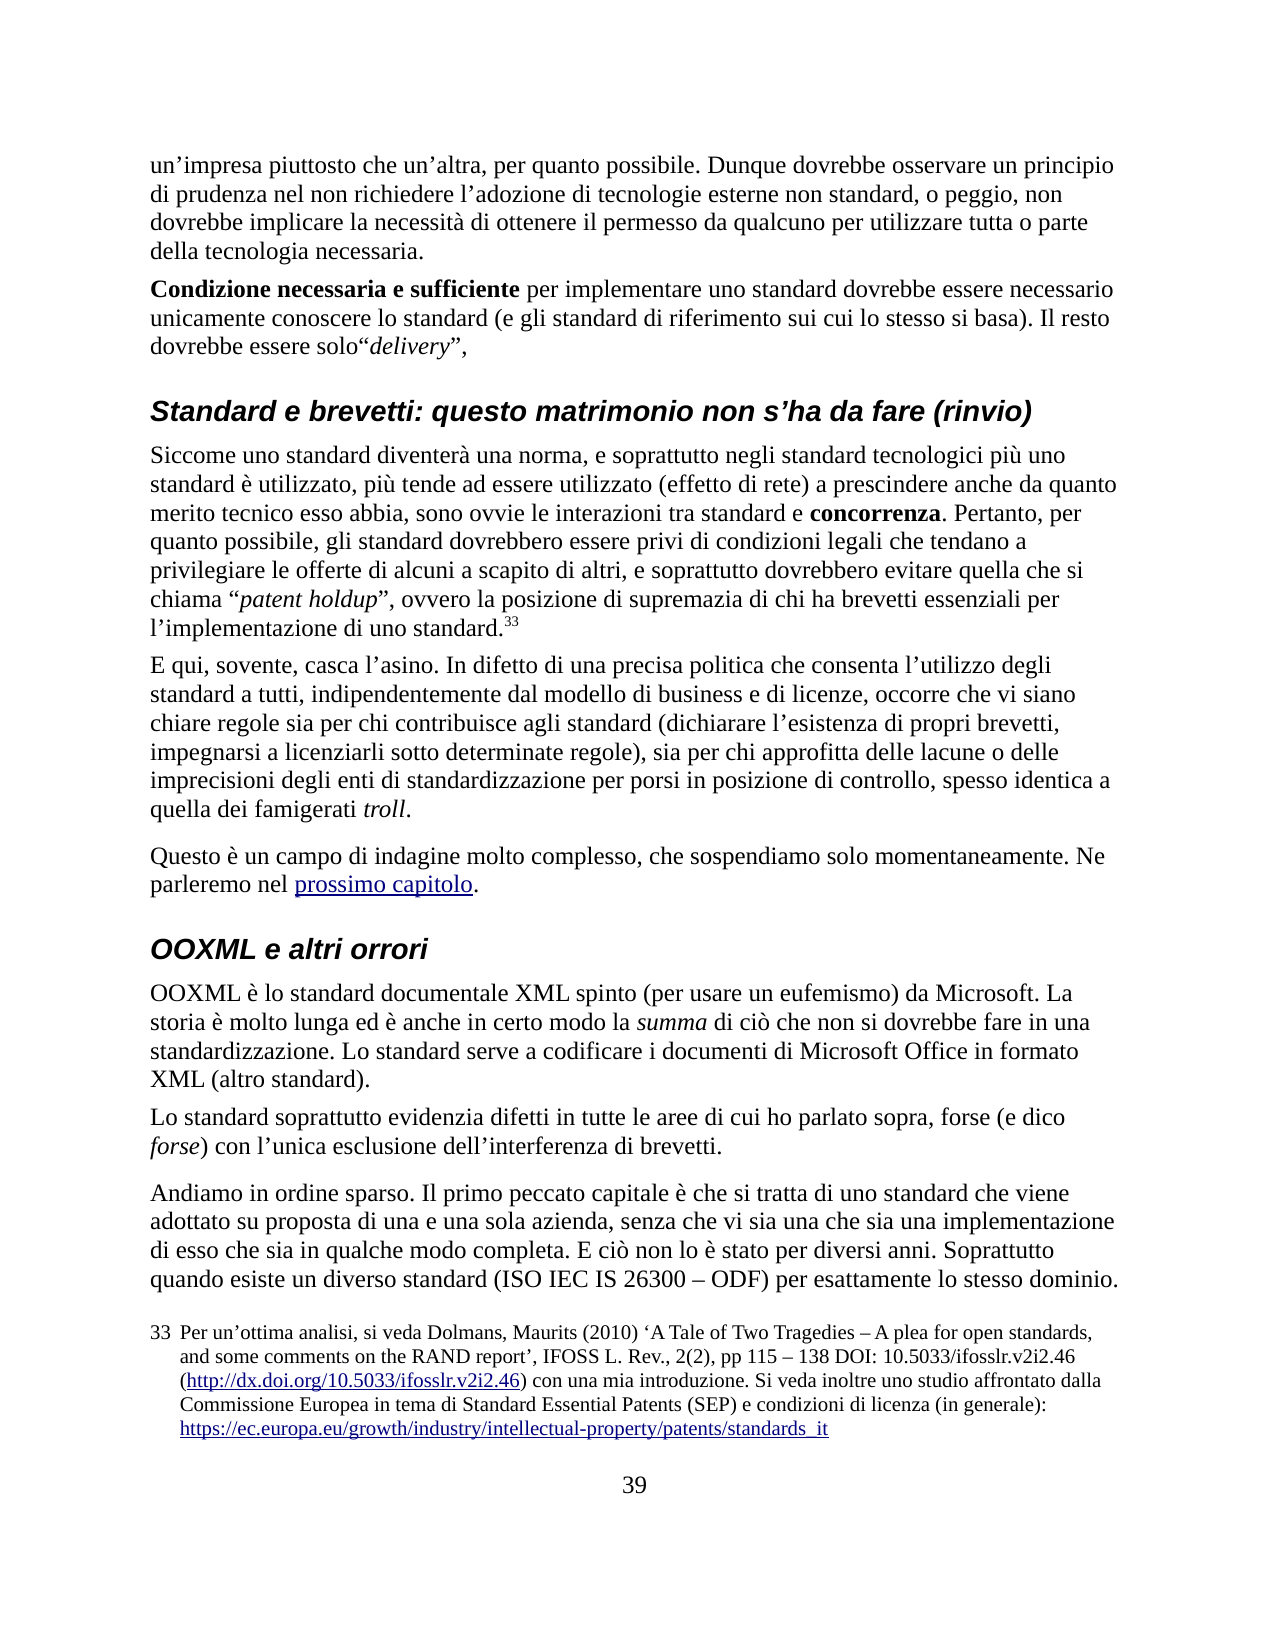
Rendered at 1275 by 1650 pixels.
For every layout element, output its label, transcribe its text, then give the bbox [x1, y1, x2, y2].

text Siccome uno standard diventerà una norma, e soprattutto negli standard tecnologici più uno standard è utilizzato, più tende ad essere utilizzato (effetto di rete) a prescindere anche da quanto merito tecnico esso abbia, sono ovvie le interazioni tra standard e concorrenza. Pertanto, per quanto possibile, gli standard dovrebbero essere privi di condizioni legali che tendano a privilegiare le offerte di alcuni a scapito di altri, e soprattutto dovrebbero evitare quella che si chiama “patent holdup”, ovvero la posizione di supremazia di chi ha brevetti essenziali per l’implementazione di uno standard. [150, 440, 1125, 641]
text Per un’ottima analisi, si veda Dolmans, Maurits (2010) ‘A Tale of Two Tragedies – A plea for open standards, and some comments on the RAND report’, IFOSS L. Rev., 2(2), pp 115 – 138 DOI: 10.5033/ifosslr.v2i2.46 (http://dx.doi.org/10.5033/ifosslr.v2i2.46) con una mia introduzione. Si veda inoltre uno studio affrontato dalla Commissione Europea in tema di Standard Essential Patents (SEP) e condizioni di licenza (in generale): https://ec.europa.eu/growth/industry/intellectual-property/patents/standards_it [150, 1320, 1125, 1440]
text E qui, sovente, casca l’asino. In difetto di una precisa politica che consenta l’utilizzo degli standard a tutti, indipendentemente dal modello di business e di licenze, occorre che vi siano chiare regole sia per chi contribuisce agli standard (dichiarare l’esistenza di propri brevetti, impegnarsi a licenziarli sotto determinate regole), sia per chi approfitta delle lacune o delle imprecisioni degli enti di standardizzazione per porsi in posizione di controllo, spesso identica a quella dei famigerati troll. [150, 650, 1125, 823]
text Questo è un campo di indagine molto complesso, che sospendiamo solo momentaneamente. Ne parleremo nel prossimo capitolo. [150, 841, 1125, 898]
text Lo standard soprattutto evidenzia difetti in tutte le aree di cui ho parlato sopra, forse (e dico forse) con l’unica esclusione dell’interferenza di brevetti. [150, 1102, 1125, 1160]
text Andiamo in ordine sparso. Il primo peccato capitale è che si tratta di uno standard che viene adottato su proposta di una e una sola azienda, senza che vi sia una che sia una implementazione di esso che sia in qualche modo completa. E ciò non lo è stato per diversi anni. Soprattutto quando esiste un diverso standard (ISO IEC IS 26300 – ODF) per esattamente lo stesso dominio. [150, 1178, 1125, 1293]
text Condizione necessaria e sufficiente per implementare uno standard dovrebbe essere necessario unicamente conoscere lo standard (e gli standard di riferimento sui cui lo stesso si basa). Il resto dovrebbe essere solo“delivery”, [150, 274, 1125, 360]
text OOXML è lo standard documentale XML spinto (per usare un eufemismo) da Microsoft. La storia è molto lunga ed è anche in certo modo la summa di ciò che non si dovrebbe fare in una standardizzazione. Lo standard serve a codificare i documenti di Microsoft Office in formato XML (altro standard). [150, 978, 1125, 1093]
subtitle Standard e brevetti: questo matrimonio non s’ha da fare (rinvio) [150, 394, 1125, 428]
subtitle OOXML e altri orrori [150, 932, 1125, 966]
text un’impresa piuttosto che un’altra, per quanto possibile. Dunque dovrebbe osservare un principio di prudenza nel non richiedere l’adozione di tecnologie esterne non standard, o peggio, non dovrebbe implicare la necessità di ottenere il permesso da qualcuno per utilizzare tutta o parte della tecnologia necessaria. [150, 150, 1125, 265]
